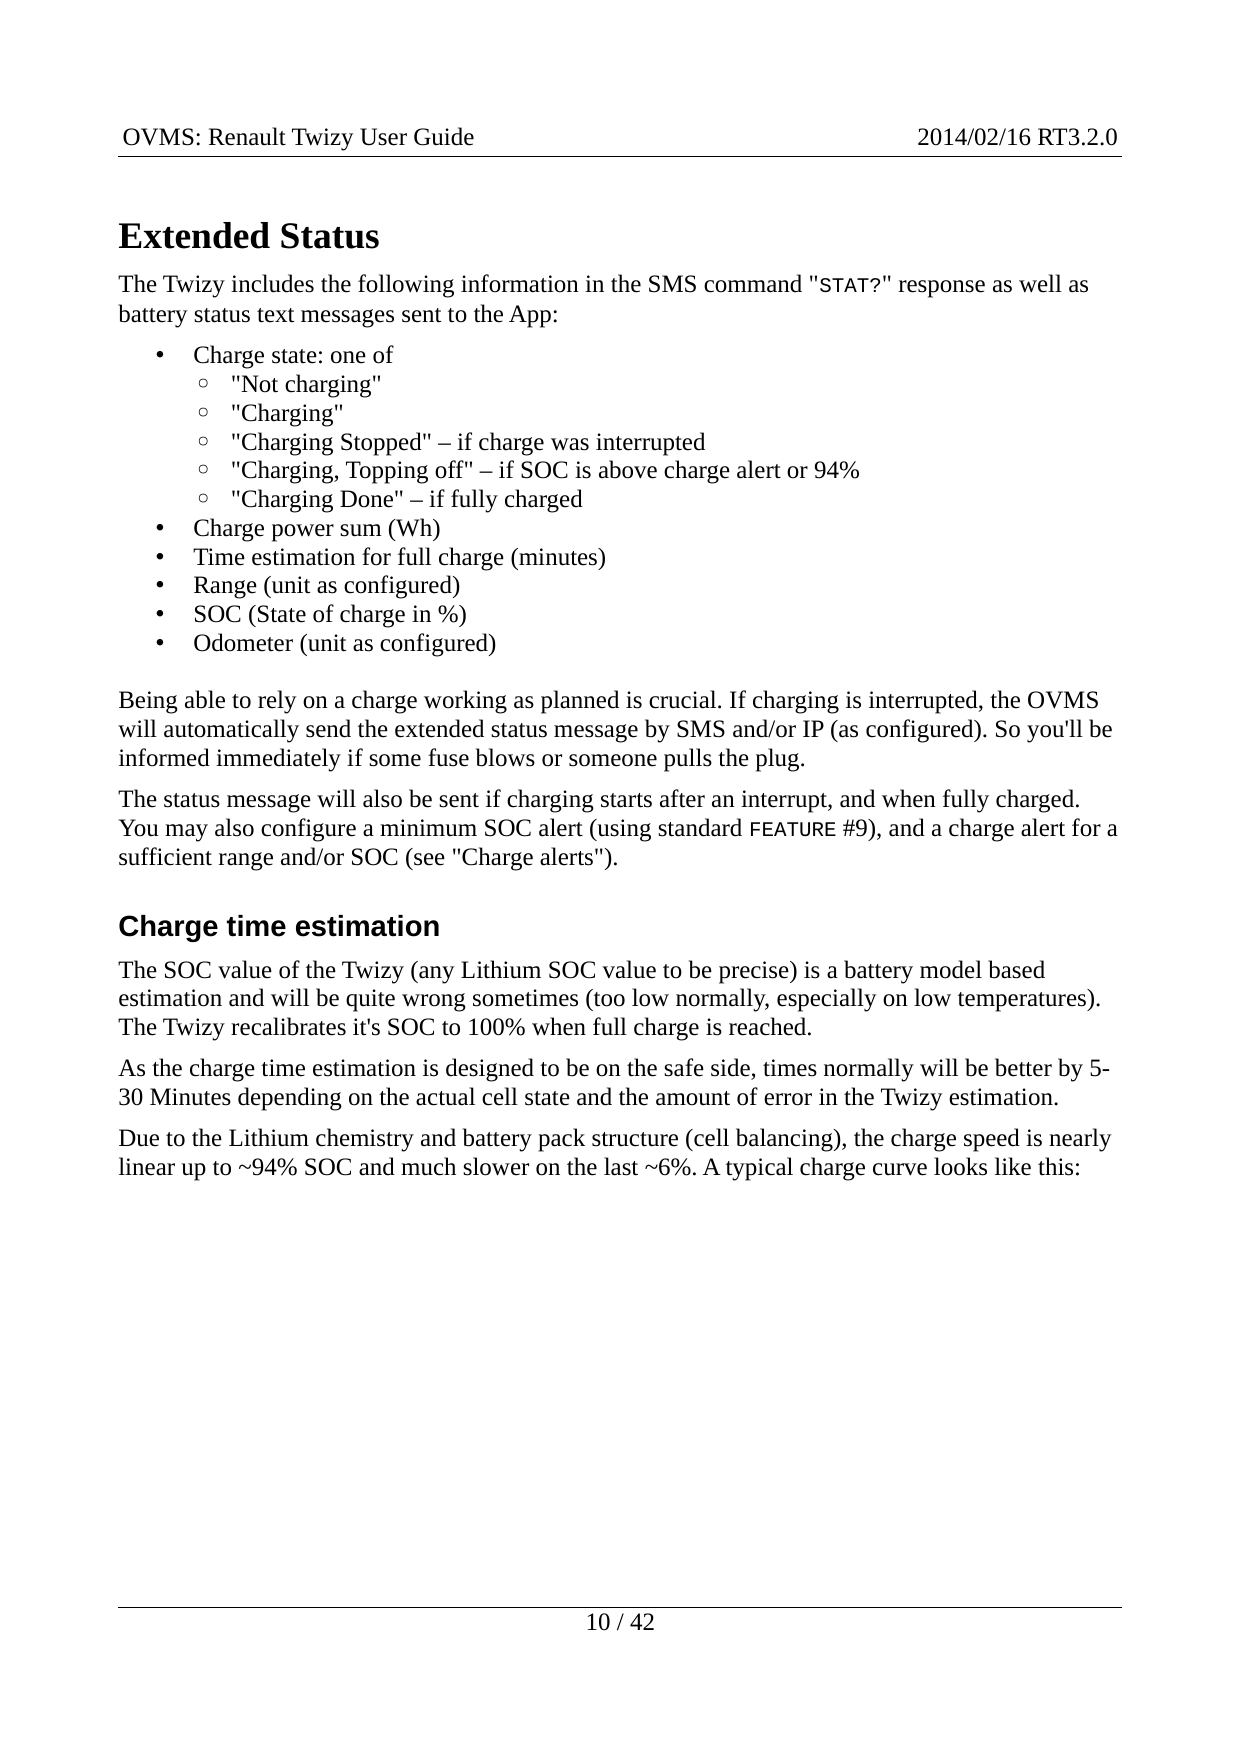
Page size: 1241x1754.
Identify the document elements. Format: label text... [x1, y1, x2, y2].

list "Not charging" [193, 369, 1122, 398]
text The status message will also be sent if charging starts after an interrupt, and when fully charged. You may also configure a minimum SOC alert (using standard FEATURE #9), and a charge alert for a sufficient range and/or SOC (see "Charge alerts"). [118, 784, 1122, 871]
text Being able to rely on a charge working as planned is crucial. If charging is interrupted, the OVMS will automatically send the extended status message by SMS and/or IP (as configured). So you'll be informed immediately if some fuse blows or someone pulls the plug. [118, 685, 1122, 772]
subtitle Charge time estimation [118, 909, 1122, 942]
subtitle Extended Status [118, 214, 1122, 257]
list "Charging Stopped" – if charge was interrupted [193, 427, 1122, 455]
list Charge state: one of [156, 340, 1122, 369]
list "Charging, Topping off" – if SOC is above charge alert or 94% [193, 455, 1122, 484]
text Due to the Lithium chemistry and battery pack structure (cell balancing), the charge speed is nearly linear up to ~94% SOC and much slower on the last ~6%. A typical charge curve looks like this: [118, 1123, 1122, 1181]
list Charge power sum (Wh) [156, 513, 1122, 542]
list Odometer (unit as configured) [156, 628, 1122, 657]
text As the charge time estimation is designed to be on the safe side, times normally will be better by 5-30 Minutes depending on the actual cell state and the amount of error in the Twizy estimation. [118, 1053, 1122, 1111]
list SOC (State of charge in %) [156, 599, 1122, 628]
list "Charging" [193, 398, 1122, 427]
text The SOC value of the Twizy (any Lithium SOC value to be precise) is a battery model based estimation and will be quite wrong sometimes (too low normally, especially on low temperatures). The Twizy recalibrates it's SOC to 100% when full charge is reached. [118, 955, 1122, 1041]
list Range (unit as configured) [156, 570, 1122, 599]
list Time estimation for full charge (minutes) [156, 542, 1122, 570]
list "Charging Done" – if fully charged [193, 484, 1122, 513]
text The Twizy includes the following information in the SMS command "STAT?" response as well as battery status text messages sent to the App: [118, 269, 1122, 328]
